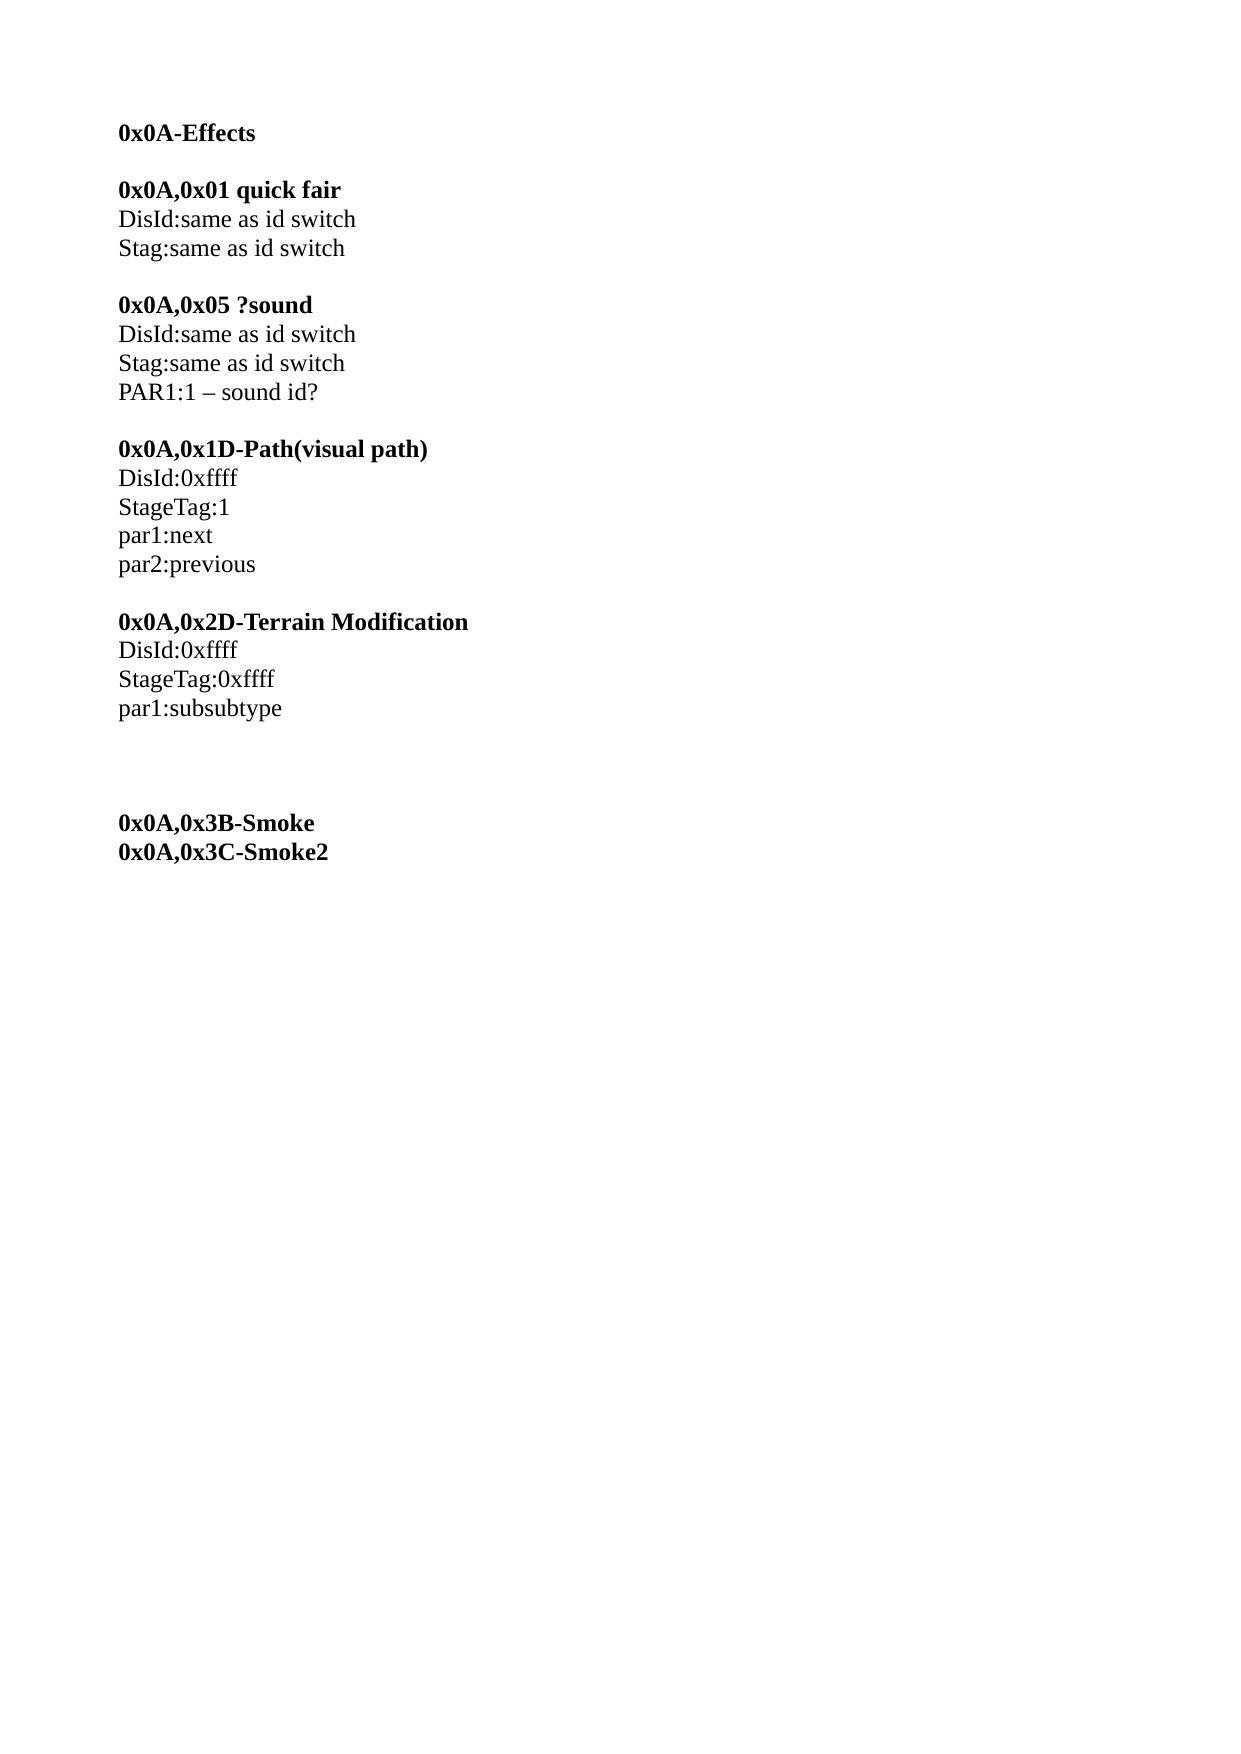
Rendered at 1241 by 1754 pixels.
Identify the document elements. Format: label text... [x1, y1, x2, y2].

text Stag:same as id switch [118, 233, 1122, 262]
text StageTag:1 [118, 492, 1122, 521]
text par2:previous [118, 549, 1122, 578]
text 0x0A,0x2D-Terrain Modification [118, 607, 1122, 636]
text par1:next [118, 521, 1122, 549]
text DisId:same as id switch [118, 319, 1122, 348]
text DisId:0xffff [118, 463, 1122, 492]
text StageTag:0xffff [118, 664, 1122, 693]
text 0x0A,0x3B-Smoke [118, 808, 1122, 837]
text par1:subsubtype [118, 693, 1122, 722]
text DisId:0xffff [118, 636, 1122, 664]
text 0x0A,0x3C-Smoke2 [118, 837, 1122, 866]
text 0x0A,0x1D-Path(visual path) [118, 434, 1122, 463]
text DisId:same as id switch [118, 204, 1122, 233]
text 0x0A-Effects [118, 118, 1122, 147]
text 0x0A,0x01 quick fair [118, 176, 1122, 204]
text 0x0A,0x05 ?sound [118, 291, 1122, 319]
text Stag:same as id switch [118, 348, 1122, 377]
text PAR1:1 – sound id? [118, 377, 1122, 406]
